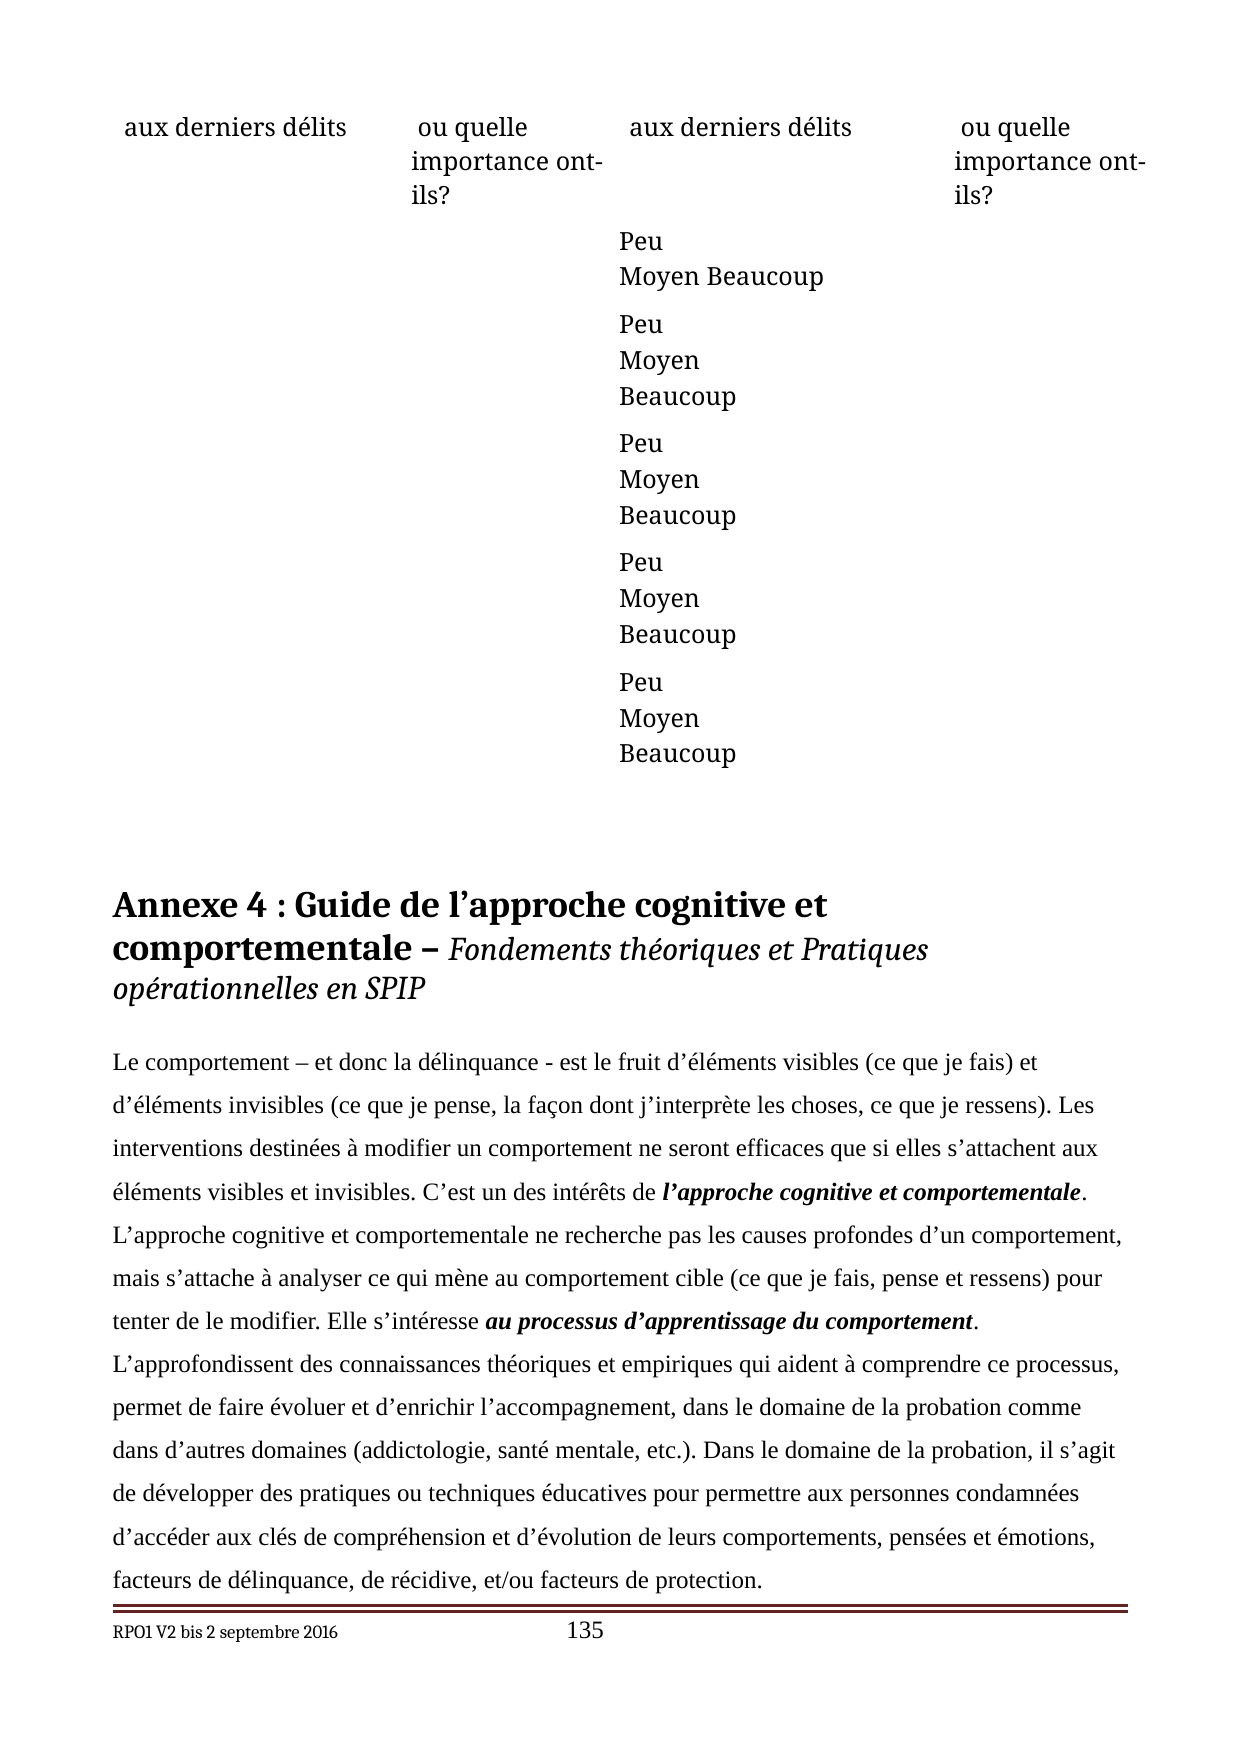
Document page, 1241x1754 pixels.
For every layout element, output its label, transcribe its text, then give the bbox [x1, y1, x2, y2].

text L’approche cognitive et comportementale ne recherche pas les causes profondes d’un comportement, mais s’attache à analyser ce qui mène au comportement cible (ce que je fais, pense et ressens) pour tenter de le modifier. Elle s’intéresse au processus d’apprentissage du comportement. L’approfondissent des connaissances théoriques et empiriques qui aident à comprendre ce processus, permet de faire évoluer et d’enrichir l’accompagnement, dans le domaine de la probation comme dans d’autres domaines (addictologie, santé mentale, etc.). Dans le domaine de la probation, il s’agit de développer des pratiques ou techniques éducatives pour permettre aux personnes condamnées d’accéder aux clés de compréhension et d’évolution de leurs comportements, pensées et émotions, facteurs de délinquance, de récidive, et/ou facteurs de protection. [112, 1220, 1128, 1593]
table_header aux derniers délits [613, 104, 948, 217]
table_cell Peu Moyen Beaucoup [613, 218, 948, 301]
table_cell    [405, 659, 613, 805]
table_header ou quelle importance ont-ils? [948, 104, 1156, 217]
table_cell [948, 301, 1156, 420]
table_cell    [405, 420, 613, 539]
text Le comportement – et donc la délinquance - est le fruit d’éléments visibles (ce que je fais) et d’éléments invisibles (ce que je pense, la façon dont j’interprète les choses, ce que je ressens). Les interventions destinées à modifier un comportement ne seront efficaces que si elles s’attachent aux éléments visibles et invisibles. C’est un des intérêts de l’approche cognitive et comportementale. [112, 1047, 1128, 1205]
table_header ou quelle importance ont-ils? [405, 104, 613, 217]
table_cell [118, 659, 405, 805]
table_header aux derniers délits [118, 104, 405, 217]
table_cell [1156, 539, 1168, 658]
table_cell [118, 218, 405, 301]
table_header [1156, 104, 1168, 217]
table_cell [1156, 218, 1168, 301]
table_cell [948, 539, 1156, 658]
table_cell Peu Moyen Beaucoup [613, 301, 948, 420]
table_cell [948, 420, 1156, 539]
table_cell    [405, 301, 613, 420]
table_cell [1156, 420, 1168, 539]
table_cell    [405, 539, 613, 658]
table_cell [948, 218, 1156, 301]
table_cell    [405, 218, 613, 301]
text Annexe 4 : Guide de l’approche cognitive et comportementale – Fondements théoriques et Pratiques opérationnelles en SPIP [112, 883, 1128, 1008]
table_cell Peu Moyen Beaucoup [613, 659, 948, 805]
table_cell [118, 420, 405, 539]
table_cell Peu Moyen Beaucoup [613, 539, 948, 658]
table_cell [1156, 659, 1168, 805]
table_cell Peu Moyen Beaucoup [613, 420, 948, 539]
table_cell [1156, 301, 1168, 420]
table_cell [118, 539, 405, 658]
table_cell [118, 301, 405, 420]
table_cell [948, 659, 1156, 805]
